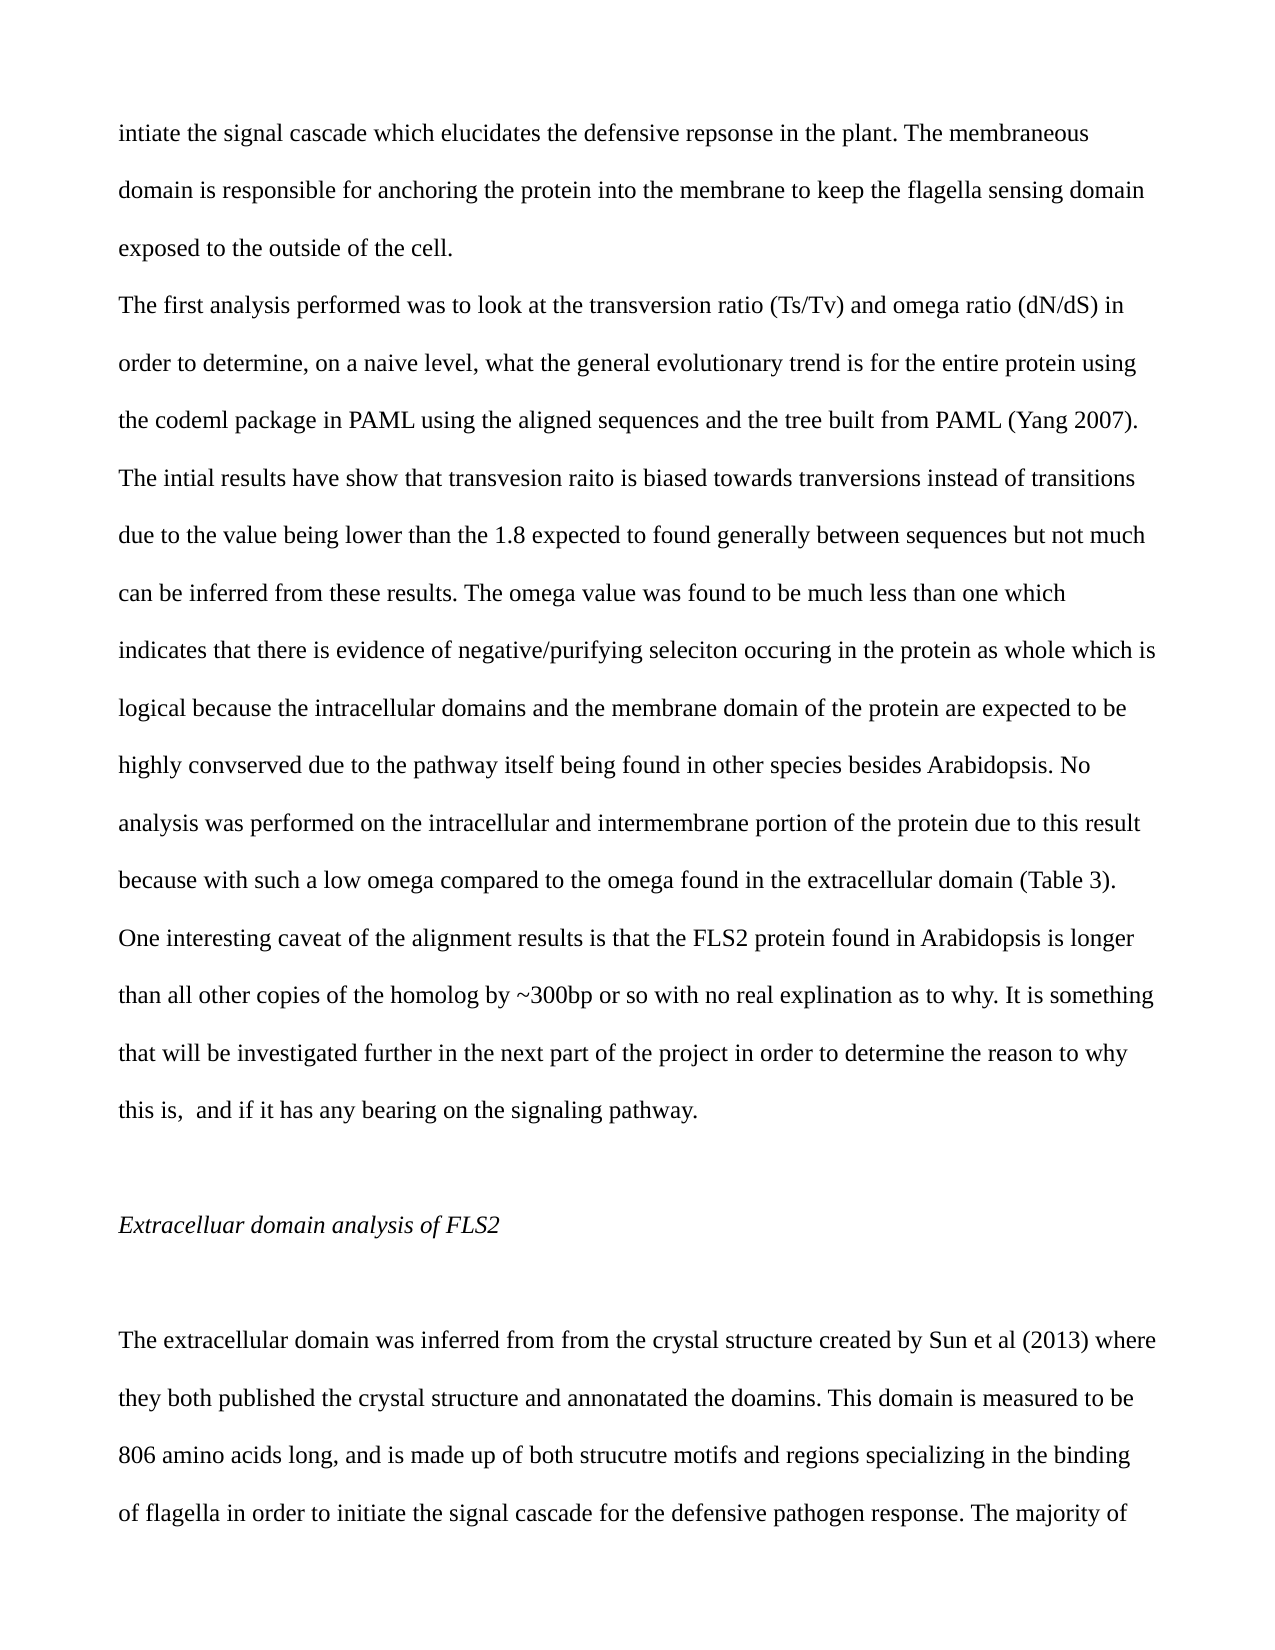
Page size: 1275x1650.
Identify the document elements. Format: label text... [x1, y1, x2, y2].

text The extracellular domain was inferred from from the crystal structure created by Sun et al (2013) where they both published the crystal structure and annonatated the doamins. This domain is measured to be 806 amino acids long, and is made up of both strucutre motifs and regions specializing in the binding of flagella in order to initiate the signal cascade for the defensive pathogen response. The majority of [118, 1326, 1157, 1527]
text Extracelluar domain analysis of FLS2 [118, 1211, 1157, 1239]
text The first analysis performed was to look at the transversion ratio (Ts/Tv) and omega ratio (dN/dS) in order to determine, on a naive level, what the general evolutionary trend is for the entire protein using the codeml package in PAML using the aligned sequences and the tree built from PAML (Yang 2007). The intial results have show that transvesion raito is biased towards tranversions instead of transitions due to the value being lower than the 1.8 expected to found generally between sequences but not much can be inferred from these results. The omega value was found to be much less than one which indicates that there is evidence of negative/purifying seleciton occuring in the protein as whole which is logical because the intracellular domains and the membrane domain of the protein are expected to be highly convserved due to the pathway itself being found in other species besides Arabidopsis. No analysis was performed on the intracellular and intermembrane portion of the protein due to this result because with such a low omega compared to the omega found in the extracellular domain (Table 3). [118, 291, 1157, 894]
text One interesting caveat of the alignment results is that the FLS2 protein found in Arabidopsis is longer than all other copies of the homolog by ~300bp or so with no real explination as to why. It is something that will be investigated further in the next part of the project in order to determine the reason to why this is, and if it has any bearing on the signaling pathway. [118, 923, 1157, 1124]
text intiate the signal cascade which elucidates the defensive repsonse in the plant. The membraneous domain is responsible for anchoring the protein into the membrane to keep the flagella sensing domain exposed to the outside of the cell. [118, 118, 1157, 262]
